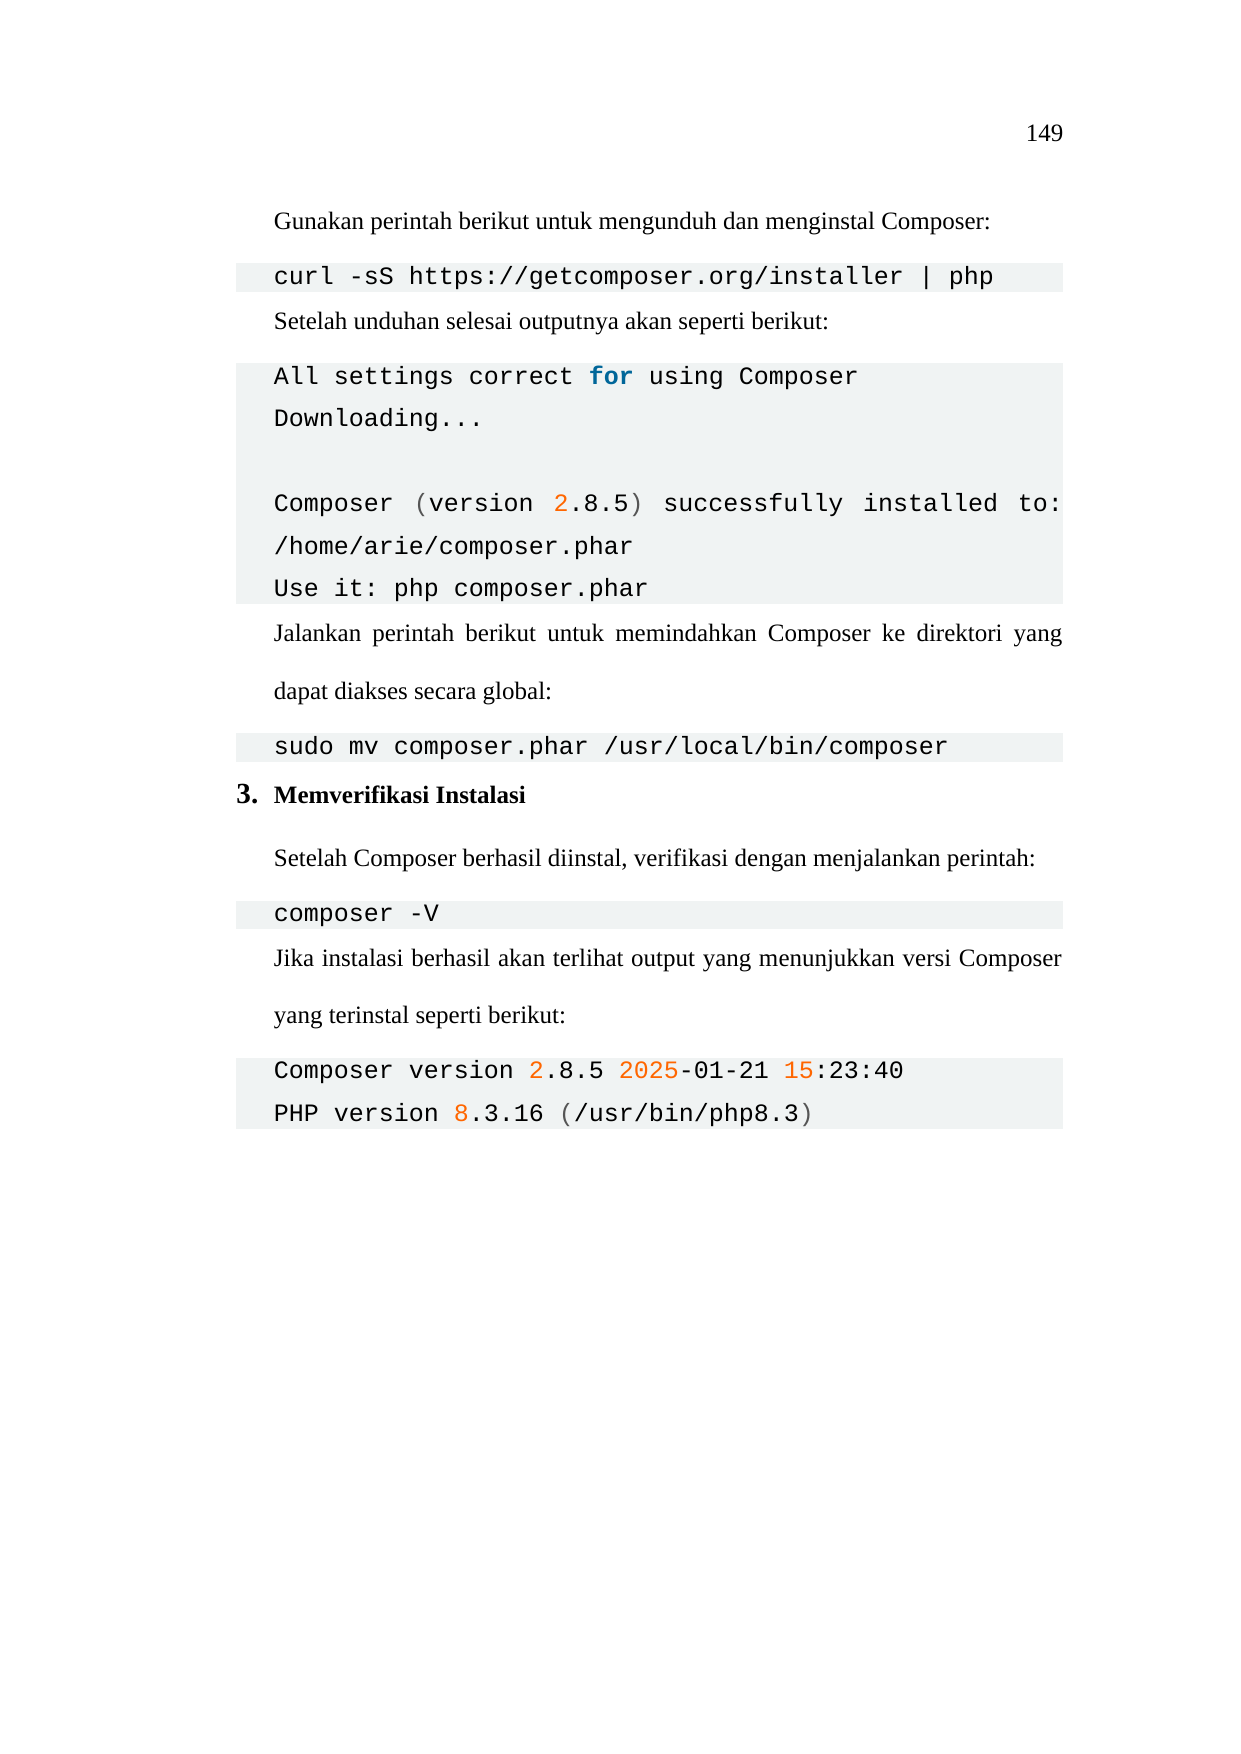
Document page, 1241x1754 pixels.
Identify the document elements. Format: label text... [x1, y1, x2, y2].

list Use it: php composer.phar [236, 576, 1063, 604]
list All settings correct for using Composer [236, 363, 1063, 392]
list PHP version 8.3.16 (/usr/bin/php8.3) [236, 1101, 1063, 1129]
list Downloading... [236, 406, 1063, 434]
list Memverifikasi Instalasi [236, 776, 1063, 809]
list Setelah unduhan selesai outputnya akan seperti berikut: [236, 306, 1063, 335]
list Composer (version 2.8.5) successfully installed to: /home/arie/composer.phar [236, 491, 1063, 562]
list Jika instalasi berhasil akan terlihat output yang menunjukkan versi Composer yang terinstal seperti berikut: [236, 943, 1063, 1029]
list Composer version 2.8.5 2025-01-21 15:23:40 [236, 1058, 1063, 1086]
list composer -V [236, 901, 1063, 929]
list Gunakan perintah berikut untuk mengunduh dan menginstal Composer: [236, 206, 1063, 235]
list sudo mv composer.phar /usr/local/bin/composer [236, 733, 1063, 762]
list curl -sS https://getcomposer.org/installer | php [236, 263, 1063, 292]
list Setelah Composer berhasil diinstal, verifikasi dengan menjalankan perintah: [236, 843, 1063, 872]
list Jalankan perintah berikut untuk memindahkan Composer ke direktori yang dapat diakses secara global: [236, 618, 1063, 705]
